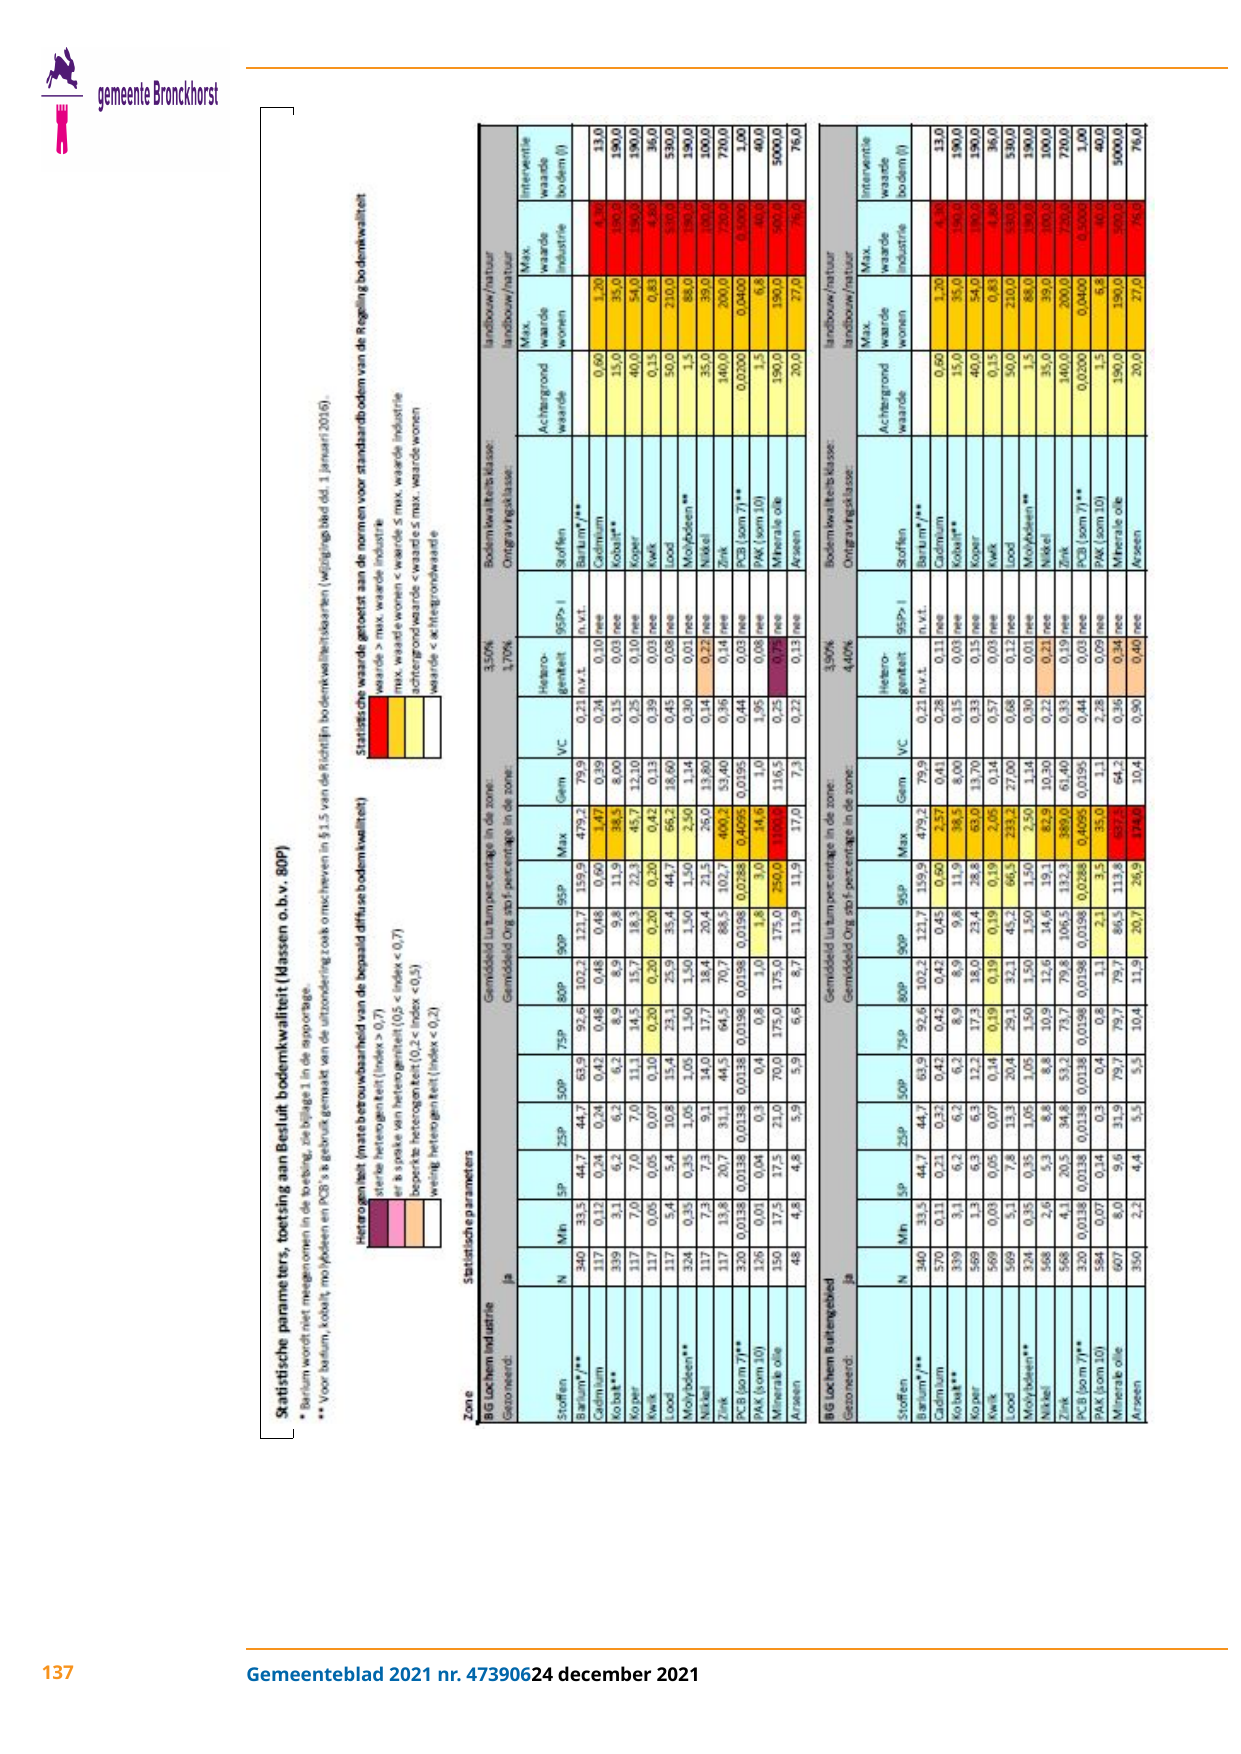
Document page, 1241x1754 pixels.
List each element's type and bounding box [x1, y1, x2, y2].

picture [41, 47, 231, 172]
picture [268, 115, 1155, 1429]
